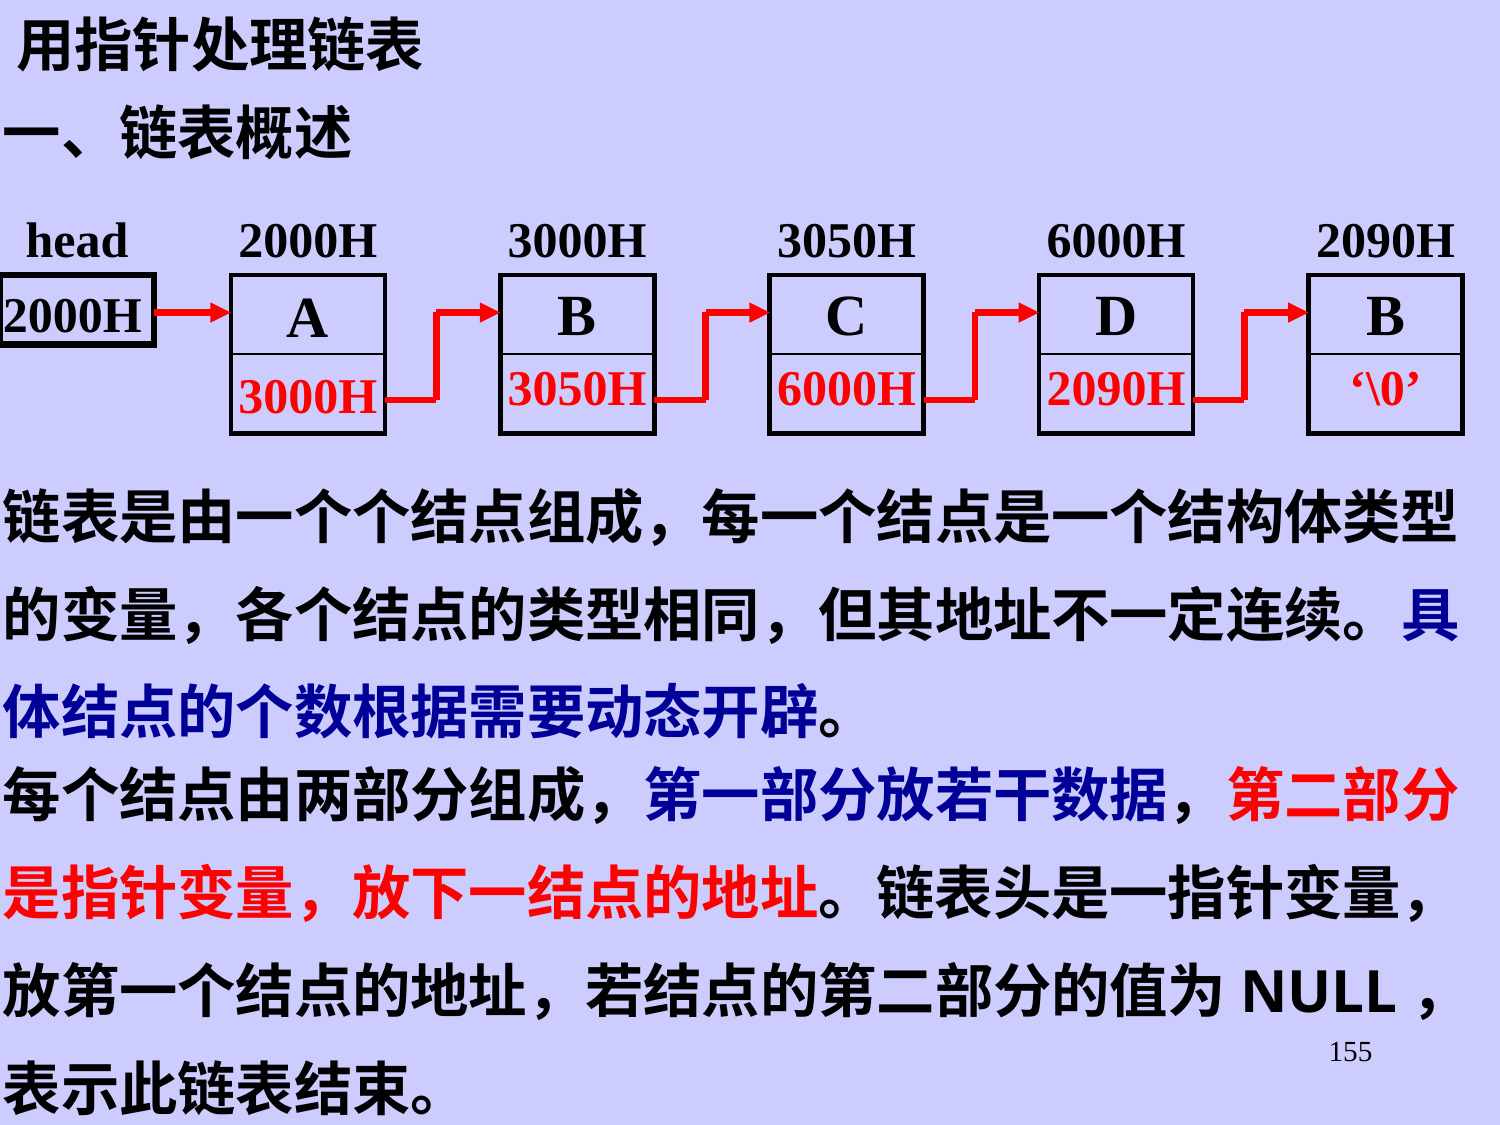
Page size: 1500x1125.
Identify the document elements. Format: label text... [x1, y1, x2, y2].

text_box 3000H [233, 355, 383, 431]
text_box 2090H [1041, 355, 1191, 431]
text_box 6000H [1039, 200, 1194, 270]
text_box 一、链表概述 [0, 87, 1500, 169]
text_box 用指针处理链表 [1, 0, 439, 86]
text_box 3000H [500, 200, 655, 270]
text_box 每个结点由两部分组成，第一部分放若干数据，第二部分是指针变量，放下一结点的地址。链表头是一指针变量，放第一个结点的地址，若结点的第二部分的值为NULL，表示此链表结束。 [0, 728, 1500, 1125]
text_box B [503, 277, 652, 353]
text_box 3050H [503, 355, 652, 431]
text_box ‘\0’ [1311, 355, 1460, 431]
text_box C [772, 277, 921, 353]
text_box A [233, 277, 383, 353]
text_box B [1311, 277, 1460, 353]
text_box 2000H [230, 200, 385, 270]
text_box 2090H [1308, 200, 1463, 270]
text_box 3050H [769, 200, 924, 270]
text_box D [1041, 277, 1191, 353]
text_box 2000H [0, 275, 154, 345]
text_box head [0, 200, 154, 270]
text_box 6000H [772, 355, 921, 431]
text_box 链表是由一个个结点组成，每一个结点是一个结构体类型的变量，各个结点的类型相同，但其地址不一定连续。具体结点的个数根据需要动态开辟。 [0, 450, 1500, 728]
